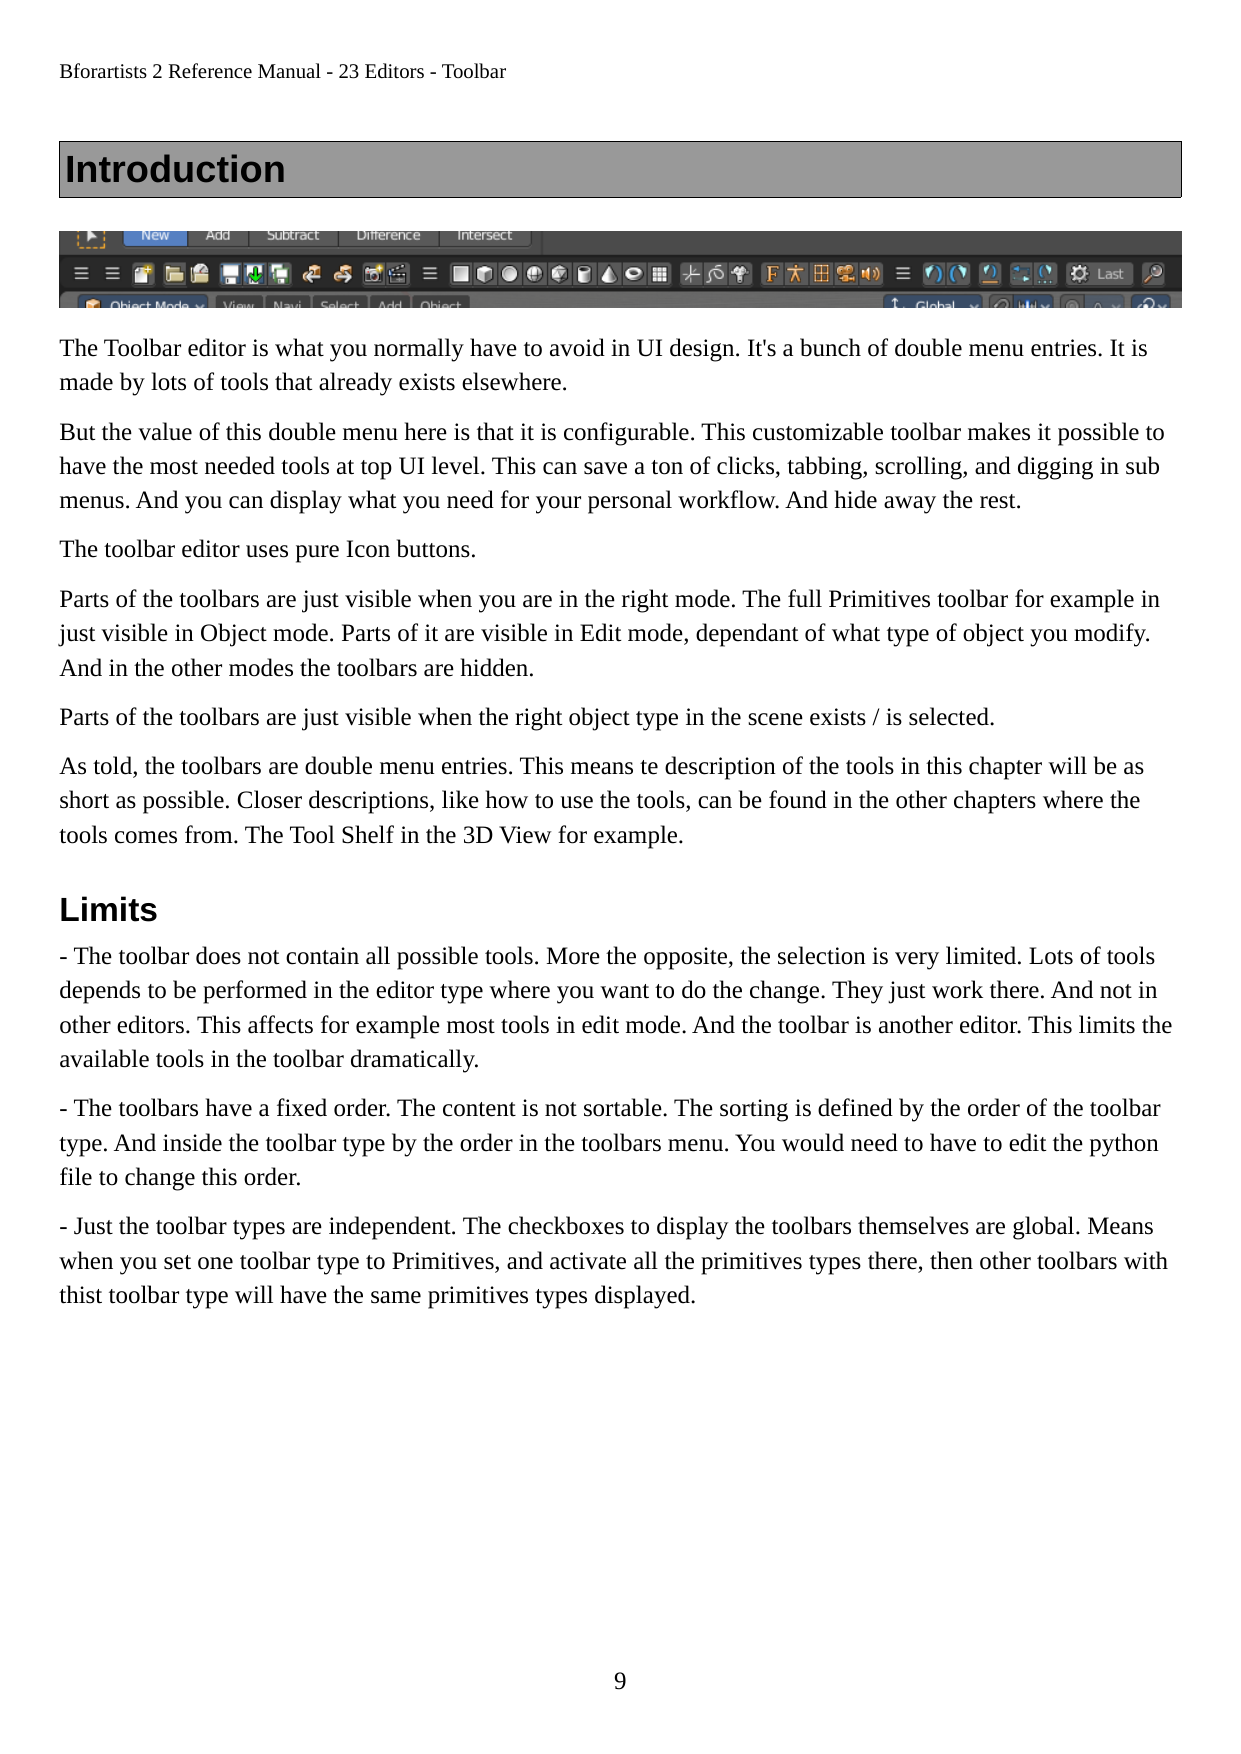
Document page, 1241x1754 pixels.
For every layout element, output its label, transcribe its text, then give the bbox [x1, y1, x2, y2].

text Parts of the toolbars are just visible when the right object type in the scene exists / is selected. [59, 702, 1181, 730]
text The toolbar editor uses pure Icon buttons. [59, 534, 1181, 563]
text The Toolbar editor is what you normally have to avoid in UI design. It's a bunch of double menu entries. It is made by lots of tools that already exists elsewhere. [59, 333, 1181, 396]
text - The toolbars have a fixed order. The content is not sortable. The sorting is defined by the order of the toolbar type. And inside the toolbar type by the order in the toolbars menu. You would need to have to edit the python file to change this order. [59, 1093, 1181, 1191]
picture [59, 231, 1182, 308]
text - The toolbar does not contain all possible tools. More the opposite, the selection is very limited. Lots of tools depends to be performed in the editor type where you want to do the change. They just work there. And not in other editors. This affects for example most tools in edit mode. And the toolbar is another editor. This limits the available tools in the toolbar dramatically. [59, 941, 1181, 1073]
text Parts of the toolbars are just visible when you are in the right mode. The full Primitives toolbar for example in just visible in Object mode. Parts of it are visible in Edit mode, dependant of what type of object you modify. And in the other modes the toolbars are hidden. [59, 584, 1181, 681]
table_header Introduction [60, 142, 1181, 197]
text As told, the toolbars are double menu entries. This means te description of the tools in this chapter will be as short as possible. Closer descriptions, like how to use the tools, can be found in the other chapters where the tools comes from. The Tool Shelf in the 3D View for example. [59, 751, 1181, 848]
subtitle Limits [59, 889, 1181, 928]
text - Just the toolbar types are independent. The checkboxes to display the toolbars themselves are global. Means when you set one toolbar type to Primitives, and activate all the primitives types there, then other toolbars with thist toolbar type will have the same primitives types displayed. [59, 1211, 1181, 1309]
text But the value of this double menu here is that it is configurable. This customizable toolbar makes it possible to have the most needed tools at top UI level. This can save a ton of clicks, tabbing, scrolling, and digging in sub menus. And you can display what you need for your personal workflow. And hide away the rest. [59, 417, 1181, 514]
